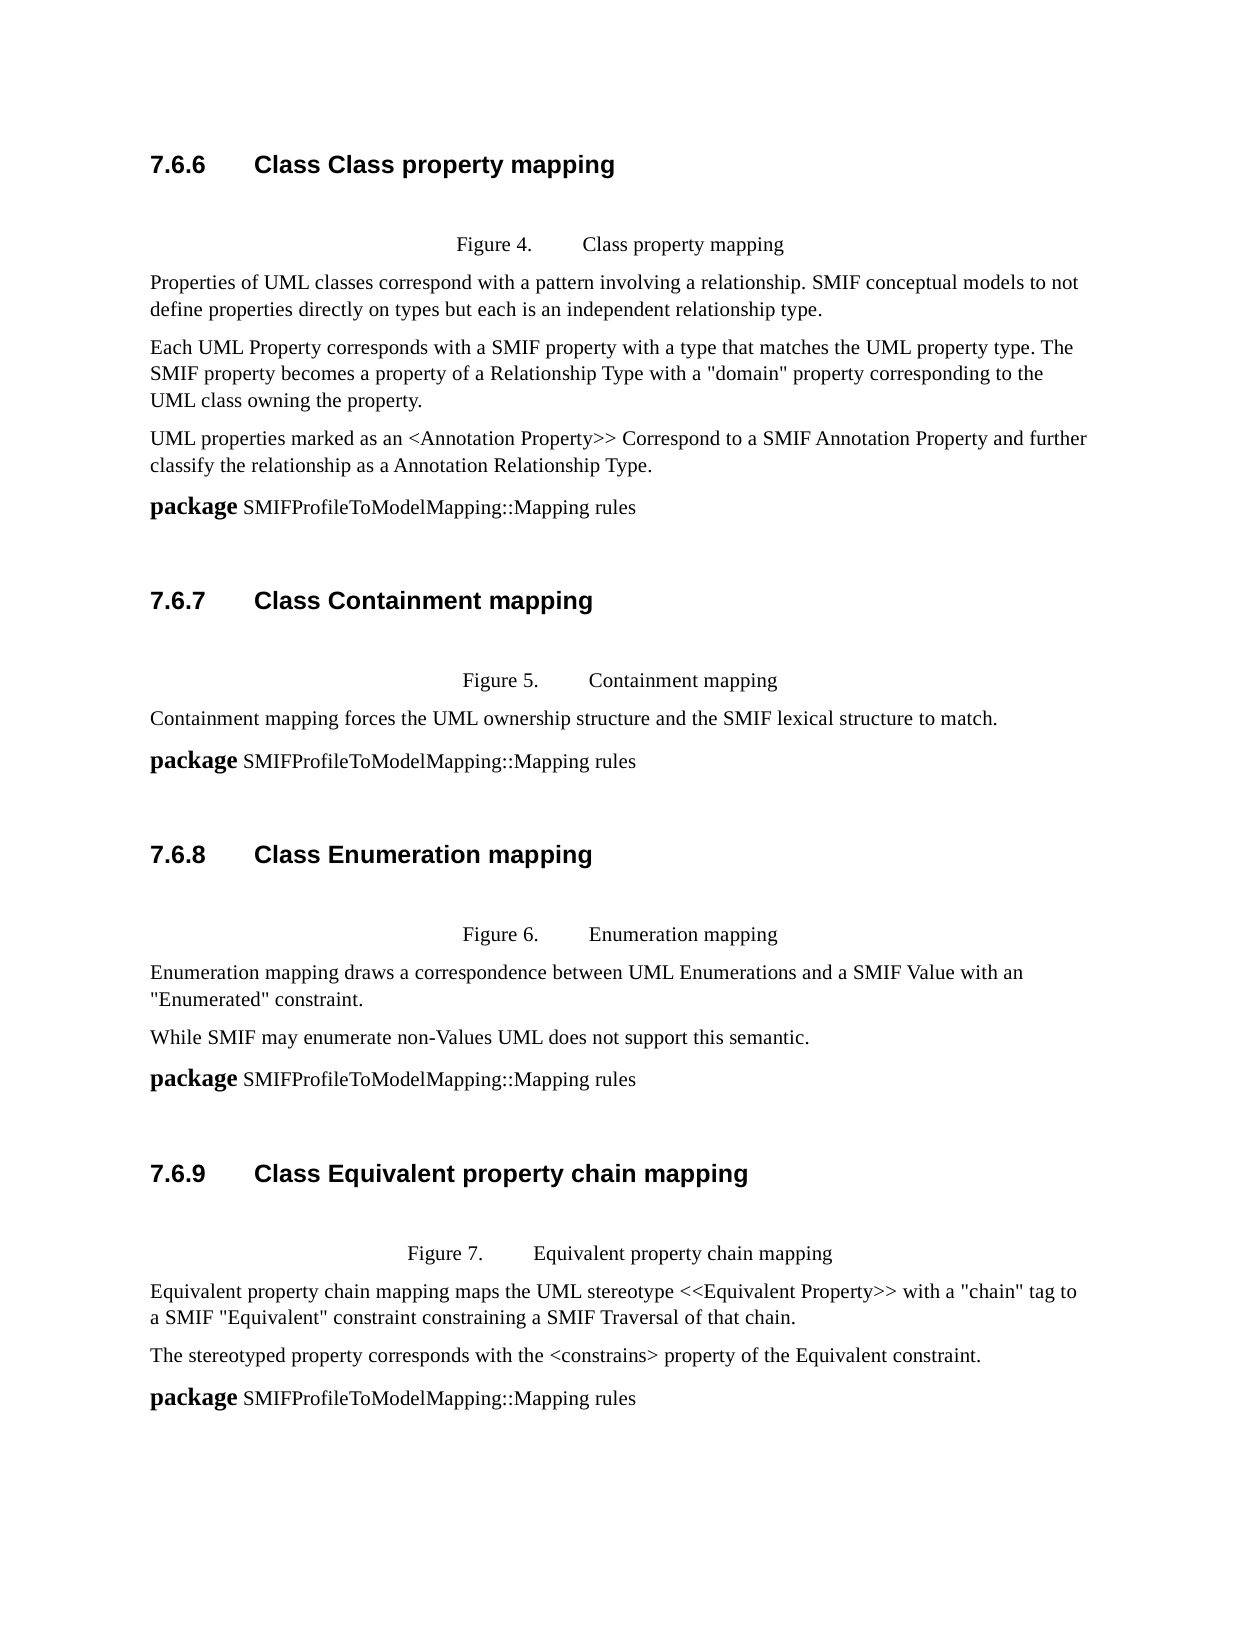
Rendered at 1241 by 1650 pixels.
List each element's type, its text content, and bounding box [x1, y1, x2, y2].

text Figure 4. Class property mapping [150, 232, 1090, 256]
text Figure 5. Containment mapping [150, 668, 1090, 692]
subtitle Class Equivalent property chain mapping [150, 1158, 1090, 1188]
text Figure 7. Equivalent property chain mapping [150, 1240, 1090, 1264]
text Equivalent property chain mapping maps the UML stereotype <<Equivalent Property>> with a "chain" tag to a SMIF "Equivalent" constraint constraining a SMIF Traversal of that chain. [150, 1279, 1090, 1329]
subtitle Class Enumeration mapping [150, 840, 1090, 869]
subtitle Class Containment mapping [150, 586, 1090, 615]
text Each UML Property corresponds with a SMIF property with a type that matches the UML property type. The SMIF property becomes a property of a Relationship Type with a "domain" property corresponding to the UML class owning the property. [150, 335, 1090, 412]
text Figure 6. Enumeration mapping [150, 922, 1090, 946]
text Properties of UML classes correspond with a pattern involving a relationship. SMIF conceptual models to not define properties directly on types but each is an independent relationship type. [150, 270, 1090, 321]
text UML properties marked as an <Annotation Property>> Correspond to a SMIF Annotation Property and further classify the relationship as a Annotation Relationship Type. [150, 426, 1090, 476]
text package SMIFProfileToModelMapping::Mapping rules [150, 1382, 1090, 1411]
subtitle Class Class property mapping [150, 150, 1090, 179]
text package SMIFProfileToModelMapping::Mapping rules [150, 744, 1090, 773]
text Enumeration mapping draws a correspondence between UML Enumerations and a SMIF Value with an "Enumerated" constraint. [150, 960, 1090, 1011]
text package SMIFProfileToModelMapping::Mapping rules [150, 1063, 1090, 1092]
text package SMIFProfileToModelMapping::Mapping rules [150, 491, 1090, 520]
text The stereotyped property corresponds with the <constrains> property of the Equivalent constraint. [150, 1343, 1090, 1367]
text While SMIF may enumerate non-Values UML does not support this semantic. [150, 1025, 1090, 1049]
text Containment mapping forces the UML ownership structure and the SMIF lexical structure to match. [150, 706, 1090, 730]
